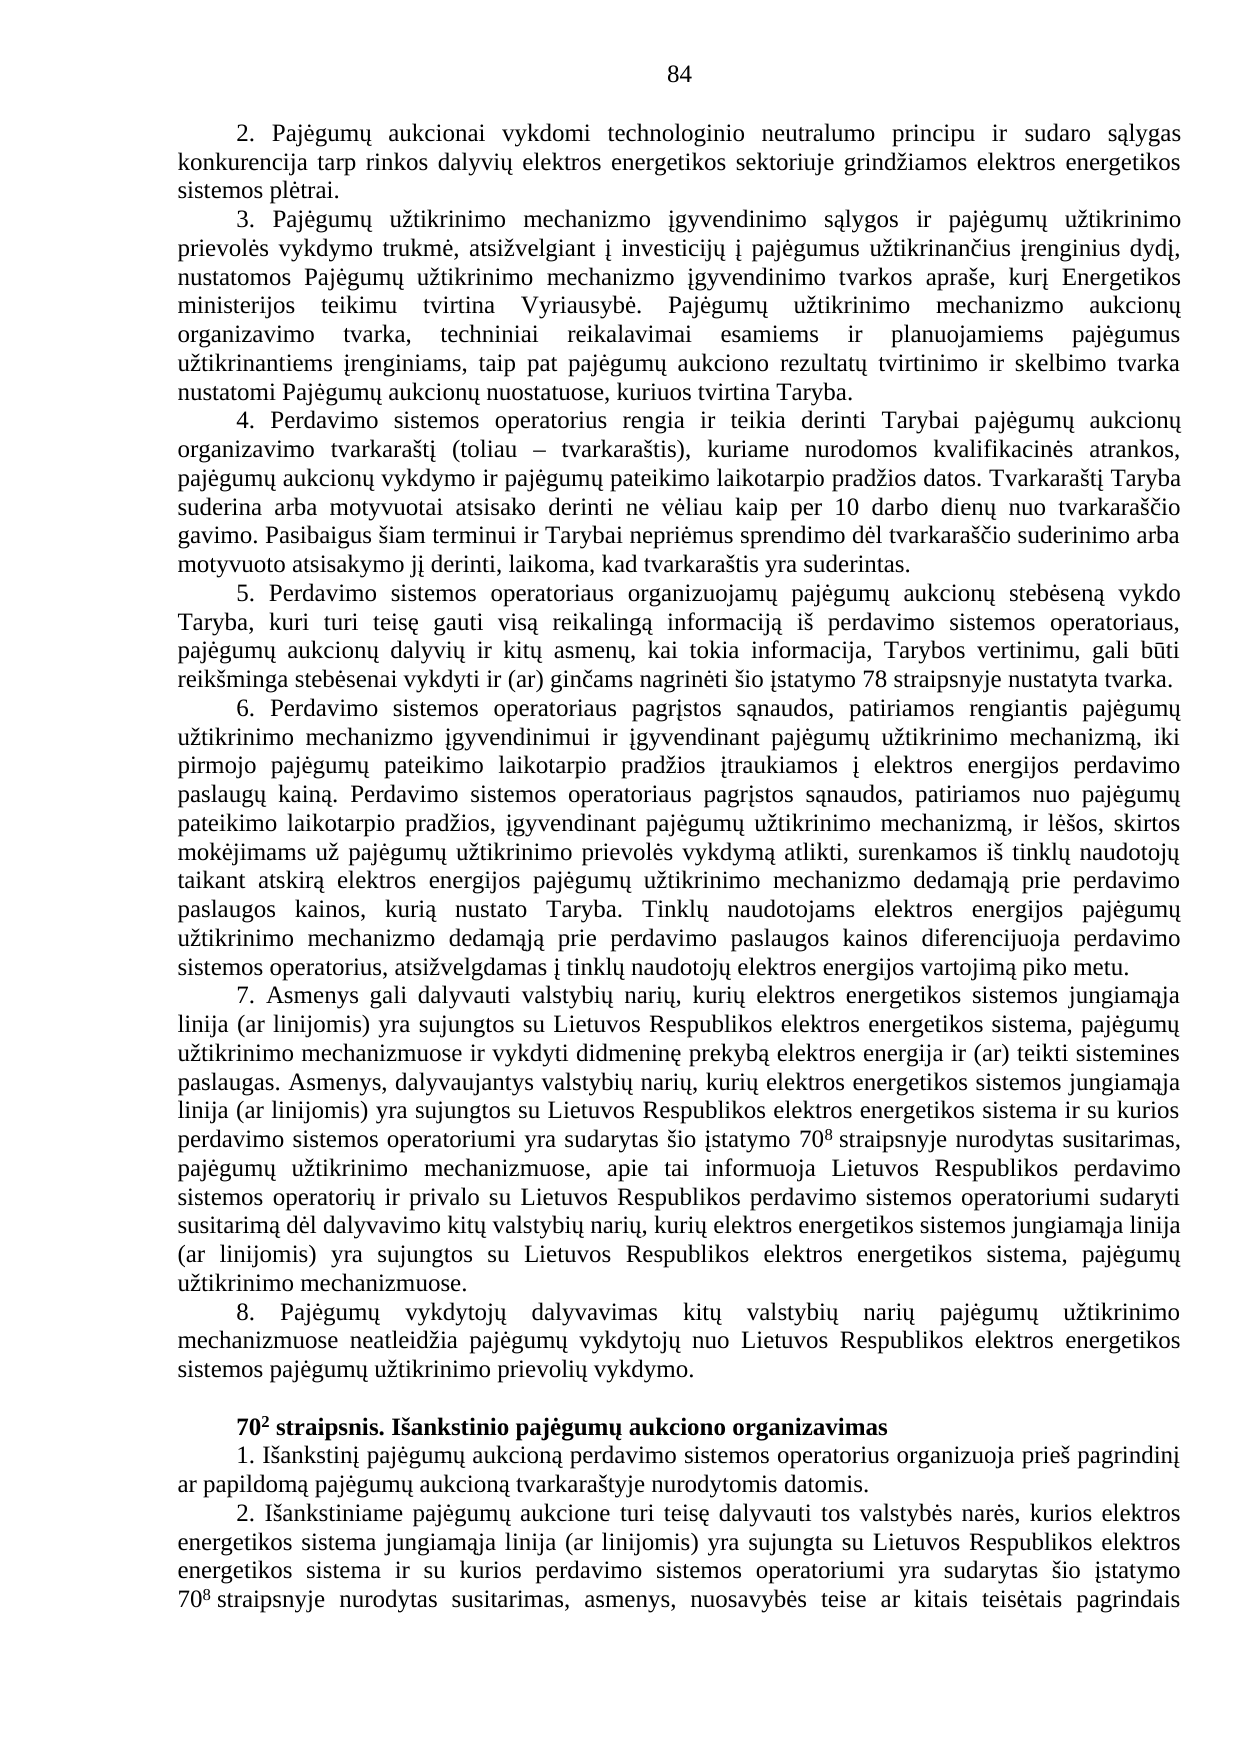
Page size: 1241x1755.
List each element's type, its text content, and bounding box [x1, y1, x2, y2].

text 5. Perdavimo sistemos operatoriaus organizuojamų pajėgumų aukcionų stebėseną vykdo Taryba, kuri turi teisę gauti visą reikalingą informaciją iš perdavimo sistemos operatoriaus, pajėgumų aukcionų dalyvių ir kitų asmenų, kai tokia informacija, Tarybos vertinimu, gali būti reikšminga stebėsenai vykdyti ir (ar) ginčams nagrinėti šio įstatymo 78 straipsnyje nustatyta tvarka. [177, 578, 1181, 693]
text 3. Pajėgumų užtikrinimo mechanizmo įgyvendinimo sąlygos ir pajėgumų užtikrinimo prievolės vykdymo trukmė, atsižvelgiant į investicijų į pajėgumus užtikrinančius įrenginius dydį, nustatomos Pajėgumų užtikrinimo mechanizmo įgyvendinimo tvarkos apraše, kurį Energetikos ministerijos teikimu tvirtina Vyriausybė. Pajėgumų užtikrinimo mechanizmo aukcionų organizavimo tvarka, techniniai reikalavimai esamiems ir planuojamiems pajėgumus užtikrinantiems įrenginiams, taip pat pajėgumų aukciono rezultatų tvirtinimo ir skelbimo tvarka nustatomi Pajėgumų aukcionų nuostatuose, kuriuos tvirtina Taryba. [177, 204, 1181, 406]
text 7. Asmenys gali dalyvauti valstybių narių, kurių elektros energetikos sistemos jungiamąja linija (ar linijomis) yra sujungtos su Lietuvos Respublikos elektros energetikos sistema, pajėgumų užtikrinimo mechanizmuose ir vykdyti didmeninę prekybą elektros energija ir (ar) teikti sistemines paslaugas. Asmenys, dalyvaujantys valstybių narių, kurių elektros energetikos sistemos jungiamąja linija (ar linijomis) yra sujungtos su Lietuvos Respublikos elektros energetikos sistema ir su kurios perdavimo sistemos operatoriumi yra sudarytas šio įstatymo 708 straipsnyje nurodytas susitarimas, pajėgumų užtikrinimo mechanizmuose, apie tai informuoja Lietuvos Respublikos perdavimo sistemos operatorių ir privalo su Lietuvos Respublikos perdavimo sistemos operatoriumi sudaryti susitarimą dėl dalyvavimo kitų valstybių narių, kurių elektros energetikos sistemos jungiamąja linija (ar linijomis) yra sujungtos su Lietuvos Respublikos elektros energetikos sistema, pajėgumų užtikrinimo mechanizmuose. [177, 981, 1181, 1297]
text 2. Pajėgumų aukcionai vykdomi technologinio neutralumo principu ir sudaro sąlygas konkurencija tarp rinkos dalyvių elektros energetikos sektoriuje grindžiamos elektros energetikos sistemos plėtrai. [177, 118, 1181, 204]
text 8. Pajėgumų vykdytojų dalyvavimas kitų valstybių narių pajėgumų užtikrinimo mechanizmuose neatleidžia pajėgumų vykdytojų nuo Lietuvos Respublikos elektros energetikos sistemos pajėgumų užtikrinimo prievolių vykdymo. [177, 1297, 1181, 1383]
text 4. Perdavimo sistemos operatorius rengia ir teikia derinti Tarybai pajėgumų aukcionų organizavimo tvarkaraštį (toliau – tvarkaraštis), kuriame nurodomos kvalifikacinės atrankos, pajėgumų aukcionų vykdymo ir pajėgumų pateikimo laikotarpio pradžios datos. Tvarkaraštį Taryba suderina arba motyvuotai atsisako derinti ne vėliau kaip per 10 darbo dienų nuo tvarkaraščio gavimo. Pasibaigus šiam terminui ir Tarybai nepriėmus sprendimo dėl tvarkaraščio suderinimo arba motyvuoto atsisakymo jį derinti, laikoma, kad tvarkaraštis yra suderintas. [177, 406, 1181, 578]
text 1. Išankstinį pajėgumų aukcioną perdavimo sistemos operatorius organizuoja prieš pagrindinį ar papildomą pajėgumų aukcioną tvarkaraštyje nurodytomis datomis. [177, 1441, 1181, 1498]
text 2. Išankstiniame pajėgumų aukcione turi teisę dalyvauti tos valstybės narės, kurios elektros energetikos sistema jungiamąja linija (ar linijomis) yra sujungta su Lietuvos Respublikos elektros energetikos sistema ir su kurios perdavimo sistemos operatoriumi yra sudarytas šio įstatymo 708 straipsnyje nurodytas susitarimas, asmenys, nuosavybės teise ar kitais teisėtais pagrindais [177, 1498, 1181, 1613]
text 6. Perdavimo sistemos operatoriaus pagrįstos sąnaudos, patiriamos rengiantis pajėgumų užtikrinimo mechanizmo įgyvendinimui ir įgyvendinant pajėgumų užtikrinimo mechanizmą, iki pirmojo pajėgumų pateikimo laikotarpio pradžios įtraukiamos į elektros energijos perdavimo paslaugų kainą. Perdavimo sistemos operatoriaus pagrįstos sąnaudos, patiriamos nuo pajėgumų pateikimo laikotarpio pradžios, įgyvendinant pajėgumų užtikrinimo mechanizmą, ir lėšos, skirtos mokėjimams už pajėgumų užtikrinimo prievolės vykdymą atlikti, surenkamos iš tinklų naudotojų taikant atskirą elektros energijos pajėgumų užtikrinimo mechanizmo dedamąją prie perdavimo paslaugos kainos, kurią nustato Taryba. Tinklų naudotojams elektros energijos pajėgumų užtikrinimo mechanizmo dedamąją prie perdavimo paslaugos kainos diferencijuoja perdavimo sistemos operatorius, atsižvelgdamas į tinklų naudotojų elektros energijos vartojimą piko metu. [177, 693, 1181, 981]
text 702 straipsnis. Išankstinio pajėgumų aukciono organizavimas [177, 1412, 1181, 1441]
